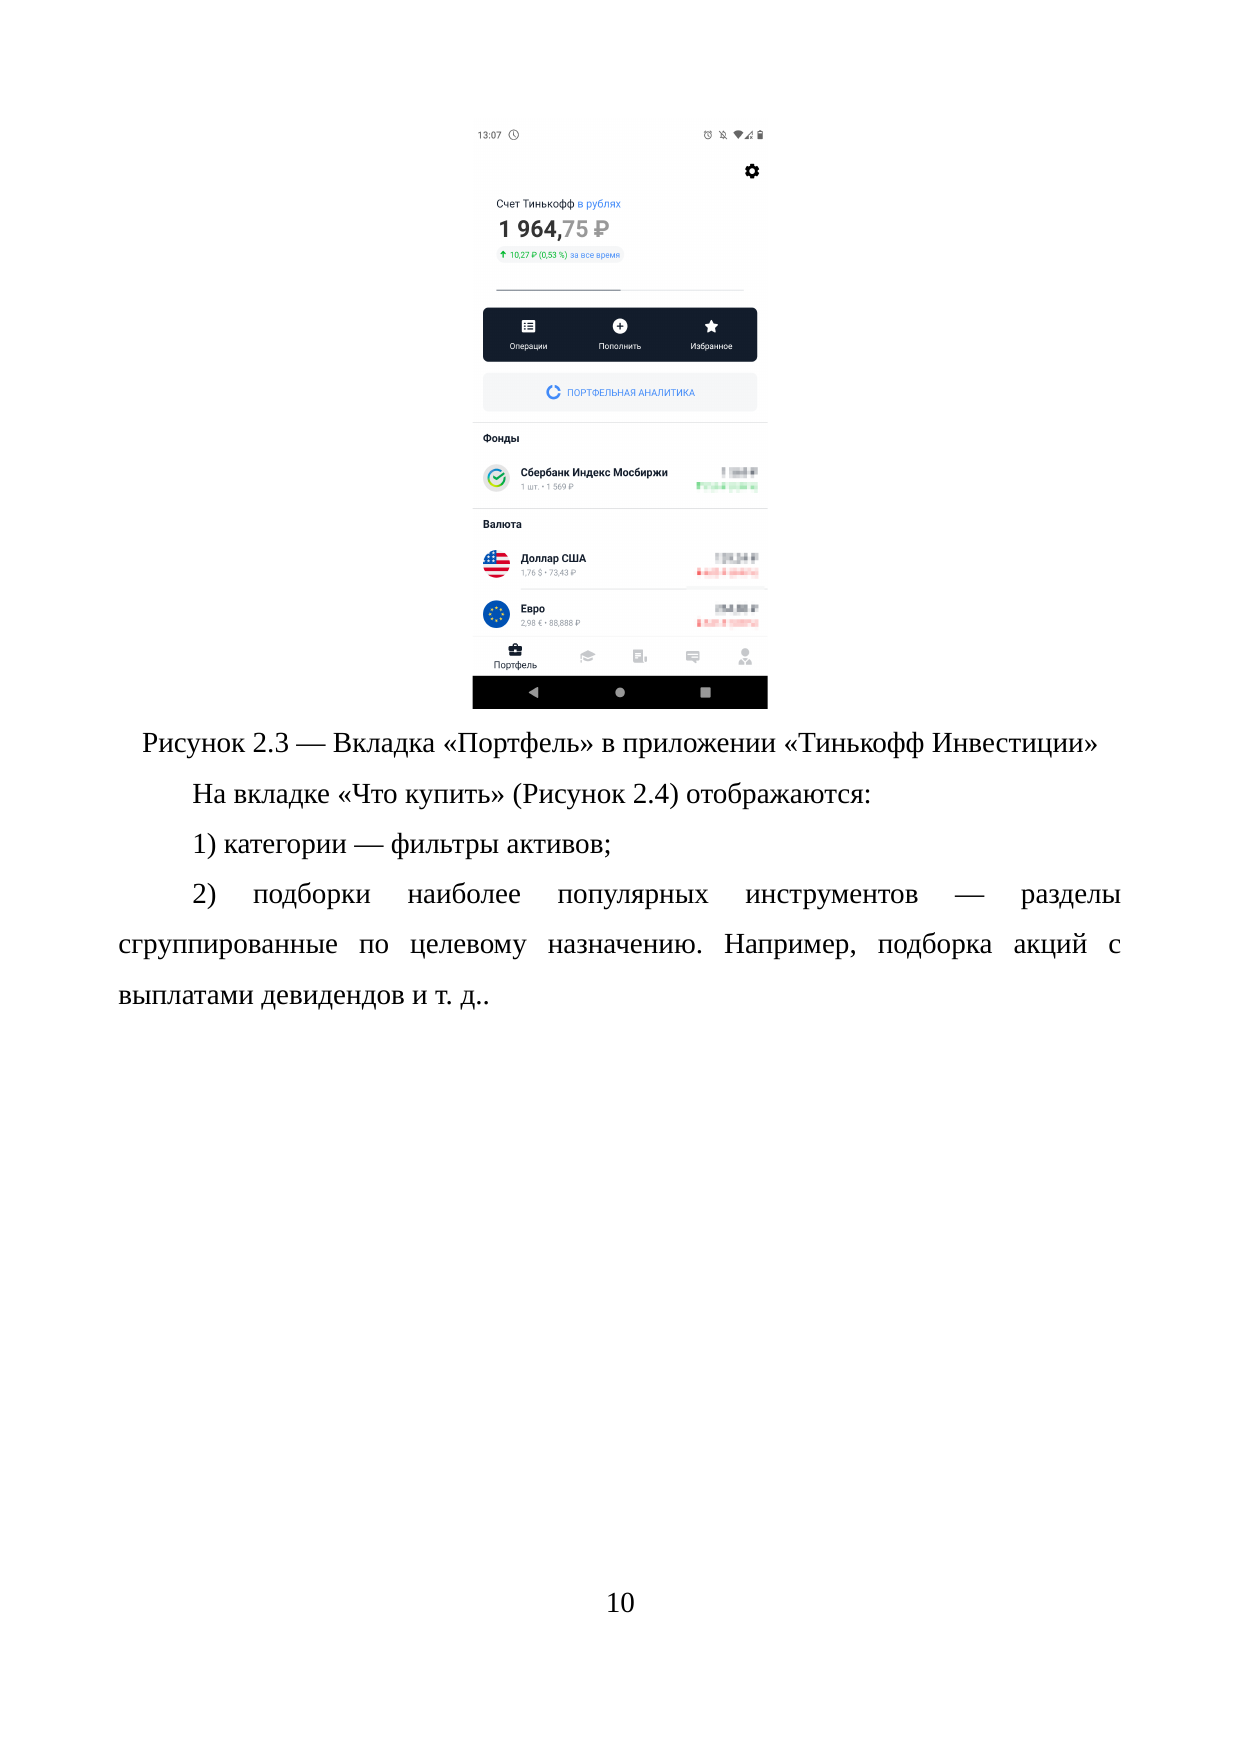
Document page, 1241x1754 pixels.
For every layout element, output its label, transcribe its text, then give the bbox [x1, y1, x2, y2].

text Рисунок 2.3 — Вкладка «Портфель» в приложении «Тинькофф Инвестиции» [118, 709, 1122, 759]
text На вкладке «Что купить» (Рисунок 2.4) отображаются: [118, 776, 1122, 809]
text 2) подборки наиболее популярных инструментов — разделы сгруппированные по целевому назначению. Например, подборка акций с выплатами девидендов и т. д.. [118, 876, 1122, 1011]
text 1) категории — фильтры активов; [118, 826, 1122, 859]
picture [472, 118, 768, 709]
